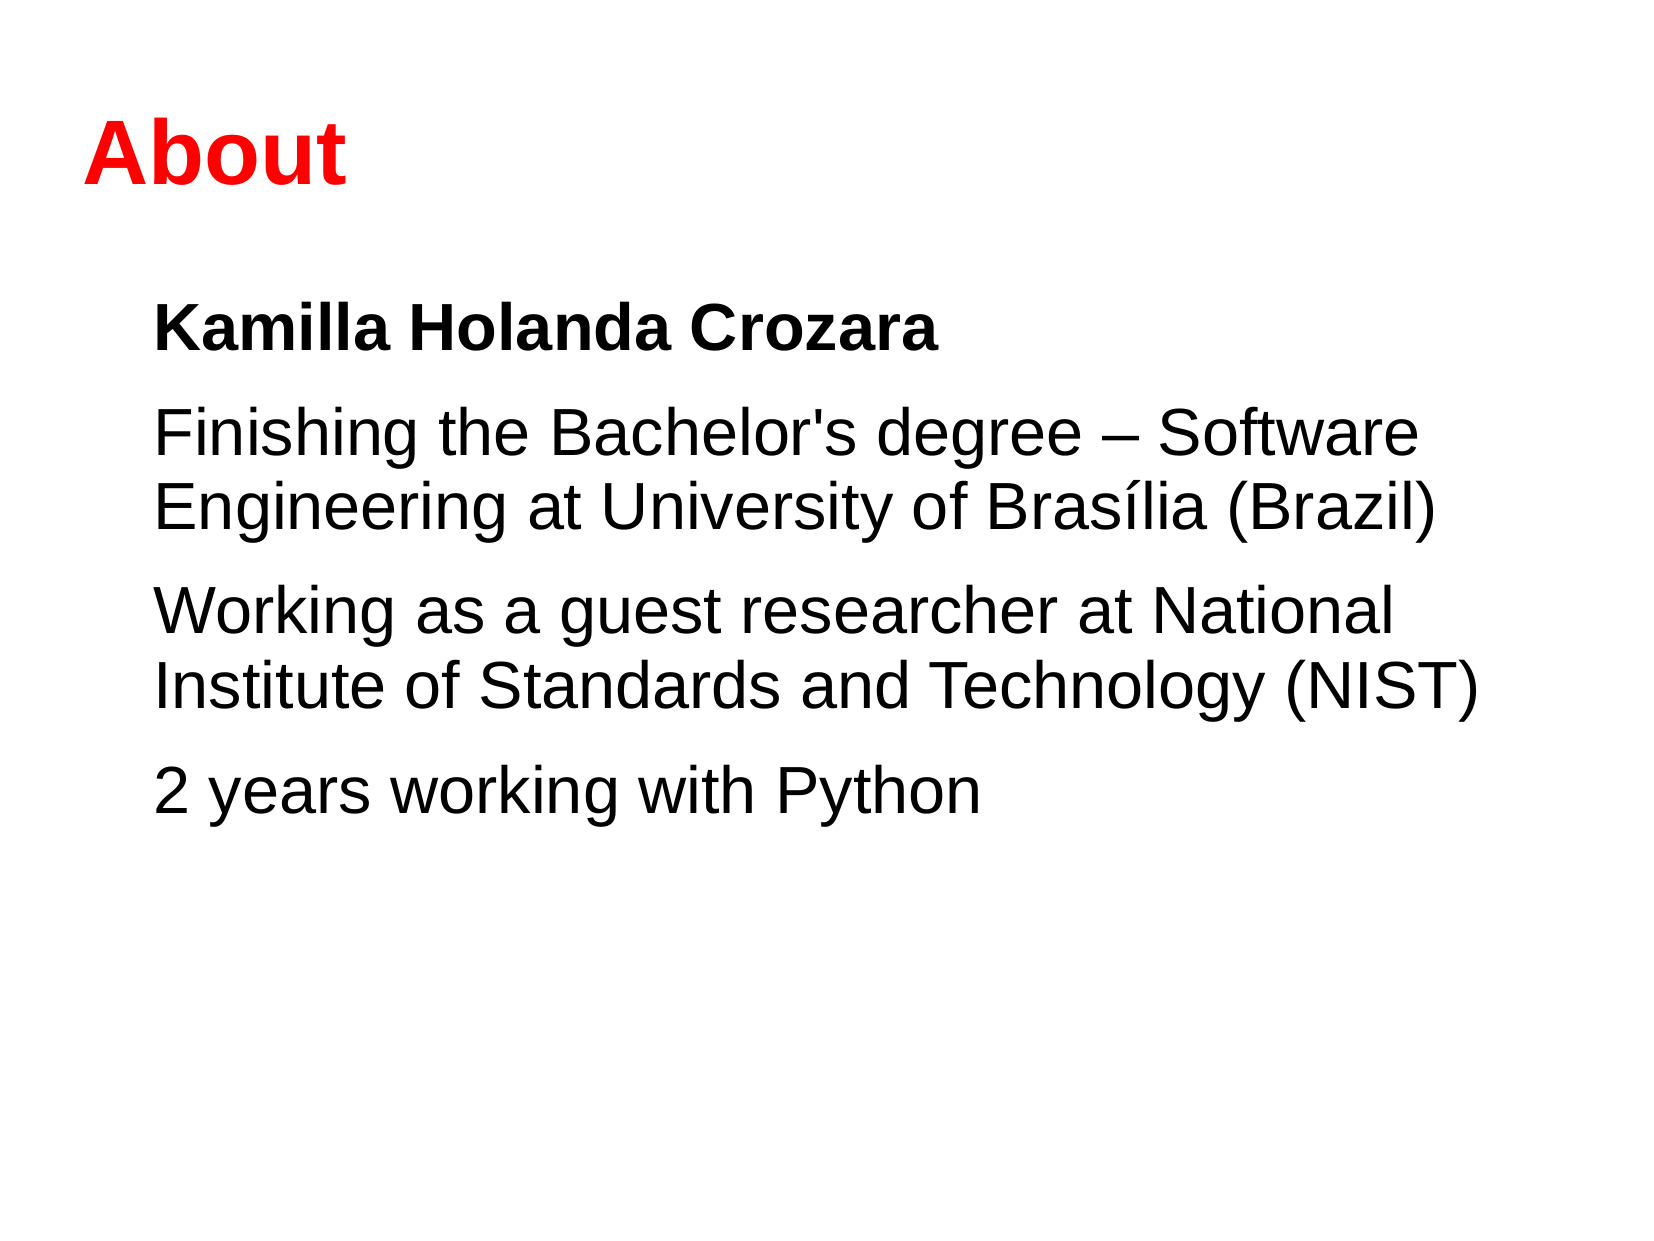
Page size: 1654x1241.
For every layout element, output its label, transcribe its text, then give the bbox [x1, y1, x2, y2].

title About [82, 49, 1571, 257]
list Kamilla Holanda Crozara Finishing the Bachelor's degree – Software Engineering at University of Brasília (Brazil) Working as a guest researcher at National Institute of Standards and Technology (NIST) 2 years working with Python [82, 290, 1538, 1010]
